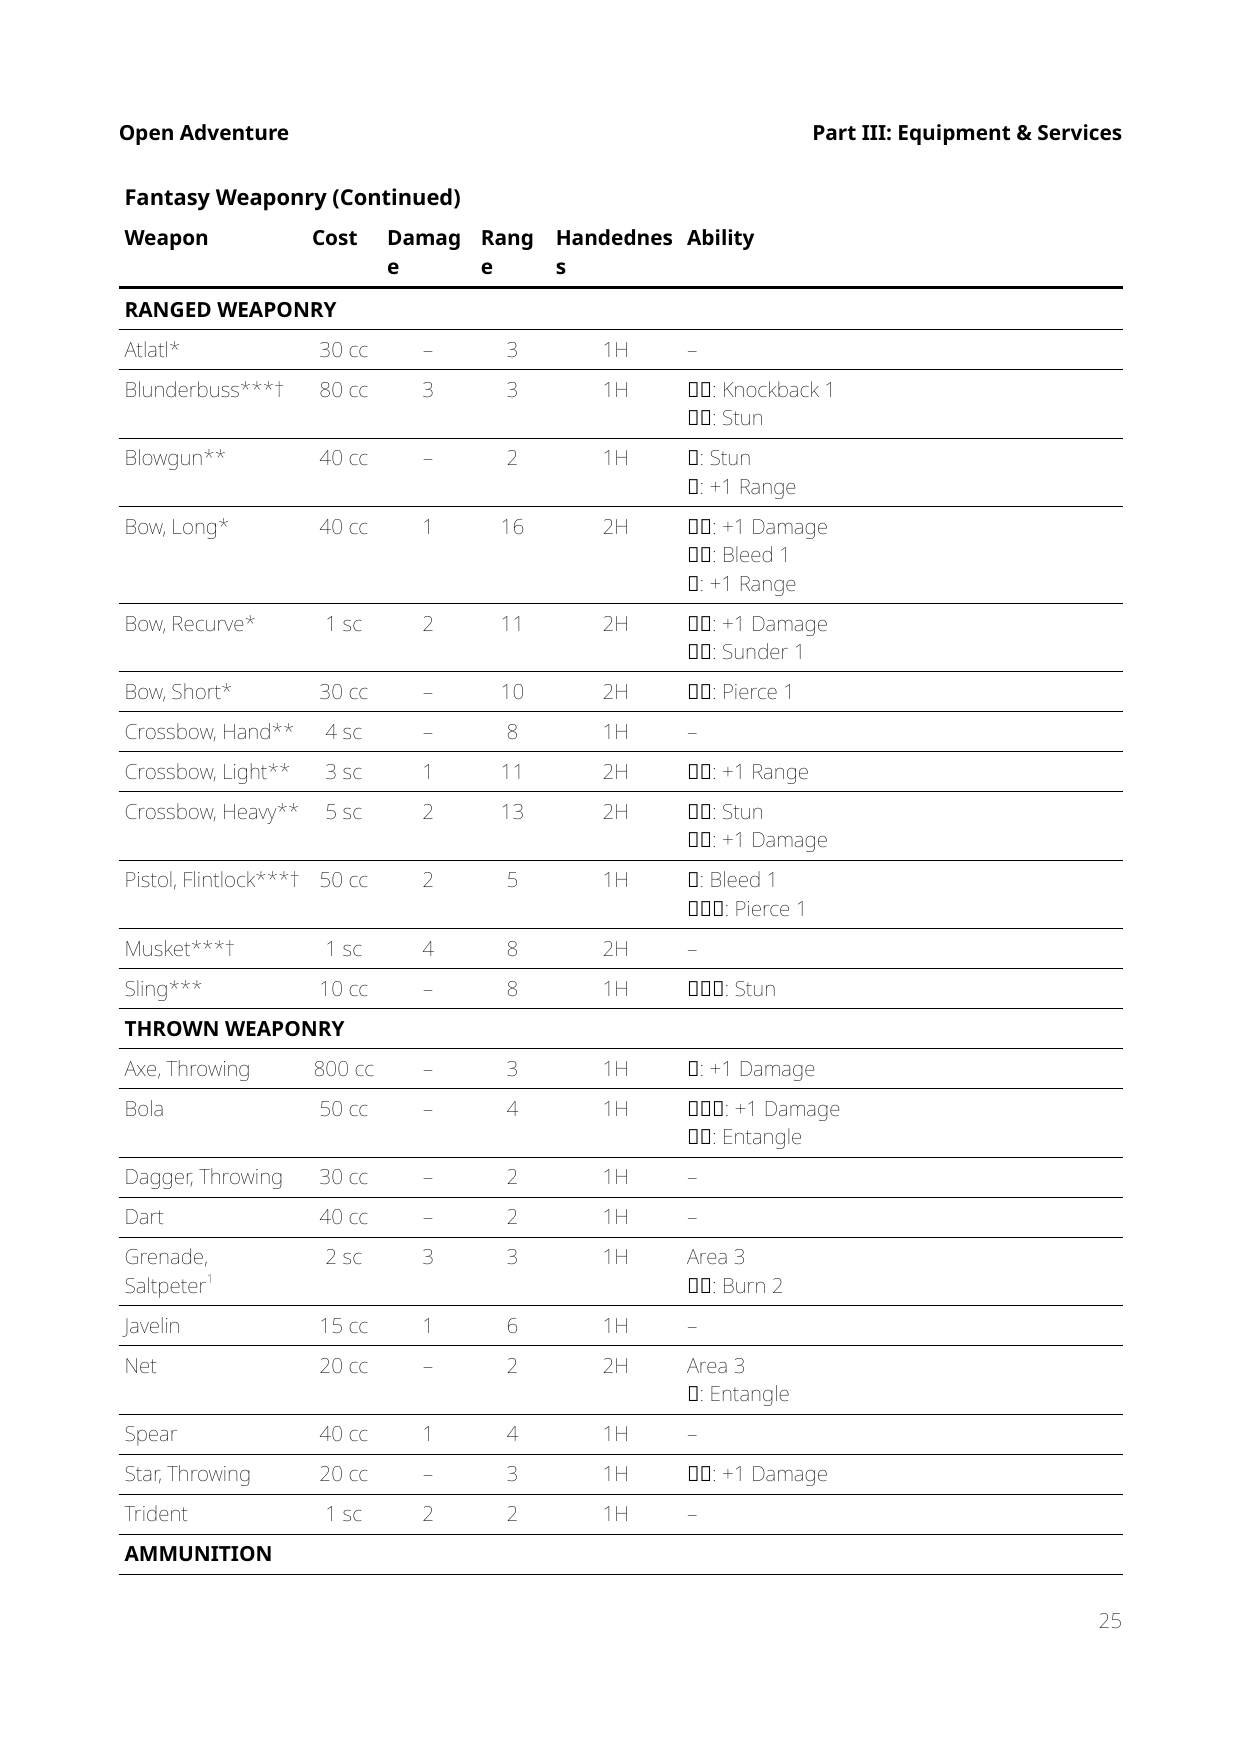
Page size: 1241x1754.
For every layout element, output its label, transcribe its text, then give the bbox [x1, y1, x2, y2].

table_cell 50 cc [306, 1089, 381, 1157]
table_cell Crossbow, Hand** [119, 712, 306, 751]
table_cell 2H [550, 792, 681, 860]
table_cell 3 [475, 1049, 550, 1088]
table_cell Axe, Throwing [119, 1049, 306, 1088]
table_cell Blunderbuss***† [119, 370, 306, 437]
table_cell 3 [475, 370, 550, 437]
table_cell – [381, 1455, 475, 1493]
table_cell – [381, 672, 475, 711]
table_cell 1H [550, 861, 681, 928]
table_cell Musket***† [119, 929, 306, 968]
table_cell – [381, 1089, 475, 1157]
table_cell Bow, Short* [119, 672, 306, 711]
table_cell – [381, 439, 475, 506]
table_cell 2 [381, 604, 475, 671]
table_cell – [381, 1158, 475, 1197]
table_cell 2 sc [306, 1238, 381, 1305]
table_cell – [381, 712, 475, 751]
table_cell 2H [550, 752, 681, 791]
table_cell Area 3 : Burn 2 [681, 1238, 1123, 1305]
table_cell Ability [681, 218, 1123, 286]
table_cell – [681, 1415, 1123, 1453]
table_cell 1 [381, 507, 475, 603]
table_cell Blowgun** [119, 439, 306, 506]
table_cell Spear [119, 1415, 306, 1453]
table_cell 50 cc [306, 861, 381, 928]
table_cell 20 cc [306, 1346, 381, 1413]
table_cell 1H [550, 1306, 681, 1345]
table_cell 40 cc [306, 439, 381, 506]
table_cell 1H [550, 1455, 681, 1493]
table_cell Atlatl* [119, 330, 306, 369]
table_cell 4 [381, 929, 475, 968]
table_cell – [681, 330, 1123, 369]
table_cell – [381, 1049, 475, 1088]
table_cell 16 [475, 507, 550, 603]
table_cell 2H [550, 672, 681, 711]
table_cell Net [119, 1346, 306, 1413]
table_cell Dart [119, 1198, 306, 1237]
table_cell Javelin [119, 1306, 306, 1345]
table_cell 13 [475, 792, 550, 860]
table_cell – [681, 1198, 1123, 1237]
table_cell 800 cc [306, 1049, 381, 1088]
table_cell : Bleed 1 : Pierce 1 [681, 861, 1123, 928]
table_cell 1 [381, 1415, 475, 1453]
table_cell – [381, 1346, 475, 1413]
table_cell 2H [550, 929, 681, 968]
table_cell 10 [475, 672, 550, 711]
table_cell 1H [550, 969, 681, 1008]
table_cell : +1 Damage : Bleed 1 : +1 Range [681, 507, 1123, 603]
table_cell 40 cc [306, 1198, 381, 1237]
table_cell 2 [381, 792, 475, 860]
table_cell 1H [550, 439, 681, 506]
table_cell 4 [475, 1415, 550, 1453]
table_cell Dagger, Throwing [119, 1158, 306, 1197]
table_cell 20 cc [306, 1455, 381, 1493]
table_cell 15 cc [306, 1306, 381, 1345]
table_cell Cost [306, 218, 381, 286]
table_cell 1H [550, 1495, 681, 1533]
table_cell Trident [119, 1495, 306, 1533]
table_cell 8 [475, 712, 550, 751]
table_cell AMMUNITION [119, 1535, 1123, 1573]
table_cell 30 cc [306, 330, 381, 369]
table_cell : +1 Range [681, 752, 1123, 791]
table_cell : +1 Damage : Entangle [681, 1089, 1123, 1157]
table_cell Grenade, Saltpeter1 [119, 1238, 306, 1305]
table_cell 1H [550, 1089, 681, 1157]
table_cell : Knockback 1 : Stun [681, 370, 1123, 437]
table_cell 2 [475, 1198, 550, 1237]
table_cell : Stun [681, 969, 1123, 1008]
table_cell 1 [381, 1306, 475, 1345]
table_cell 1 sc [306, 604, 381, 671]
table_cell 2 [381, 861, 475, 928]
table_cell 1H [550, 1049, 681, 1088]
table_cell 2 [475, 439, 550, 506]
table_cell 1 sc [306, 1495, 381, 1533]
table_cell Bow, Long* [119, 507, 306, 603]
table_cell 10 cc [306, 969, 381, 1008]
table_cell 5 sc [306, 792, 381, 860]
table_cell Area 3 : Entangle [681, 1346, 1123, 1413]
table_cell 4 sc [306, 712, 381, 751]
table_cell – [381, 330, 475, 369]
table_cell 3 [475, 330, 550, 369]
table_cell : Pierce 1 [681, 672, 1123, 711]
table_cell 2 [475, 1346, 550, 1413]
table_cell 1H [550, 1415, 681, 1453]
table_cell 6 [475, 1306, 550, 1345]
table_cell 3 [475, 1238, 550, 1305]
table_cell 1 sc [306, 929, 381, 968]
table_cell 2 [475, 1495, 550, 1533]
table_cell 8 [475, 929, 550, 968]
table_cell – [681, 1306, 1123, 1345]
table_cell 3 [381, 1238, 475, 1305]
table_cell Pistol, Flintlock***† [119, 861, 306, 928]
table_cell 8 [475, 969, 550, 1008]
table_cell Crossbow, Heavy** [119, 792, 306, 860]
table_cell 1H [550, 330, 681, 369]
table_cell Sling*** [119, 969, 306, 1008]
table_cell : +1 Damage : Sunder 1 [681, 604, 1123, 671]
table_cell 1H [550, 712, 681, 751]
table_cell 1H [550, 1158, 681, 1197]
table_cell – [381, 1198, 475, 1237]
table_cell RANGED WEAPONRY [119, 289, 1123, 329]
table_header Fantasy Weaponry (Continued) [119, 176, 1123, 218]
table_cell : +1 Damage [681, 1049, 1123, 1088]
table_cell 3 sc [306, 752, 381, 791]
table_cell Star, Throwing [119, 1455, 306, 1493]
table_cell 2H [550, 1346, 681, 1413]
table_cell 11 [475, 752, 550, 791]
table_cell – [681, 712, 1123, 751]
table_cell 30 cc [306, 1158, 381, 1197]
table_cell 3 [475, 1455, 550, 1493]
table_cell Damage [381, 218, 475, 286]
table_cell 2H [550, 507, 681, 603]
table_cell 2 [381, 1495, 475, 1533]
table_cell 30 cc [306, 672, 381, 711]
table_cell – [381, 969, 475, 1008]
table_cell 1H [550, 370, 681, 437]
table_cell 1 [381, 752, 475, 791]
table_cell – [681, 929, 1123, 968]
table_cell THROWN WEAPONRY [119, 1009, 1123, 1048]
table_cell 2H [550, 604, 681, 671]
table_cell 1H [550, 1238, 681, 1305]
table_cell 80 cc [306, 370, 381, 437]
table_cell 1H [550, 1198, 681, 1237]
table_cell : Stun : +1 Range [681, 439, 1123, 506]
table_cell Crossbow, Light** [119, 752, 306, 791]
table_cell Range [475, 218, 550, 286]
table_cell 3 [381, 370, 475, 437]
table_cell 4 [475, 1089, 550, 1157]
table_cell – [681, 1495, 1123, 1533]
table_cell – [681, 1158, 1123, 1197]
table_cell : +1 Damage [681, 1455, 1123, 1493]
table_cell 5 [475, 861, 550, 928]
table_cell Weapon [119, 218, 306, 286]
table_cell Bola [119, 1089, 306, 1157]
table_cell : Stun : +1 Damage [681, 792, 1123, 860]
table_cell 40 cc [306, 1415, 381, 1453]
table_cell 11 [475, 604, 550, 671]
table_cell Handedness [550, 218, 681, 286]
table_cell 2 [475, 1158, 550, 1197]
table_cell Bow, Recurve* [119, 604, 306, 671]
table_cell 40 cc [306, 507, 381, 603]
